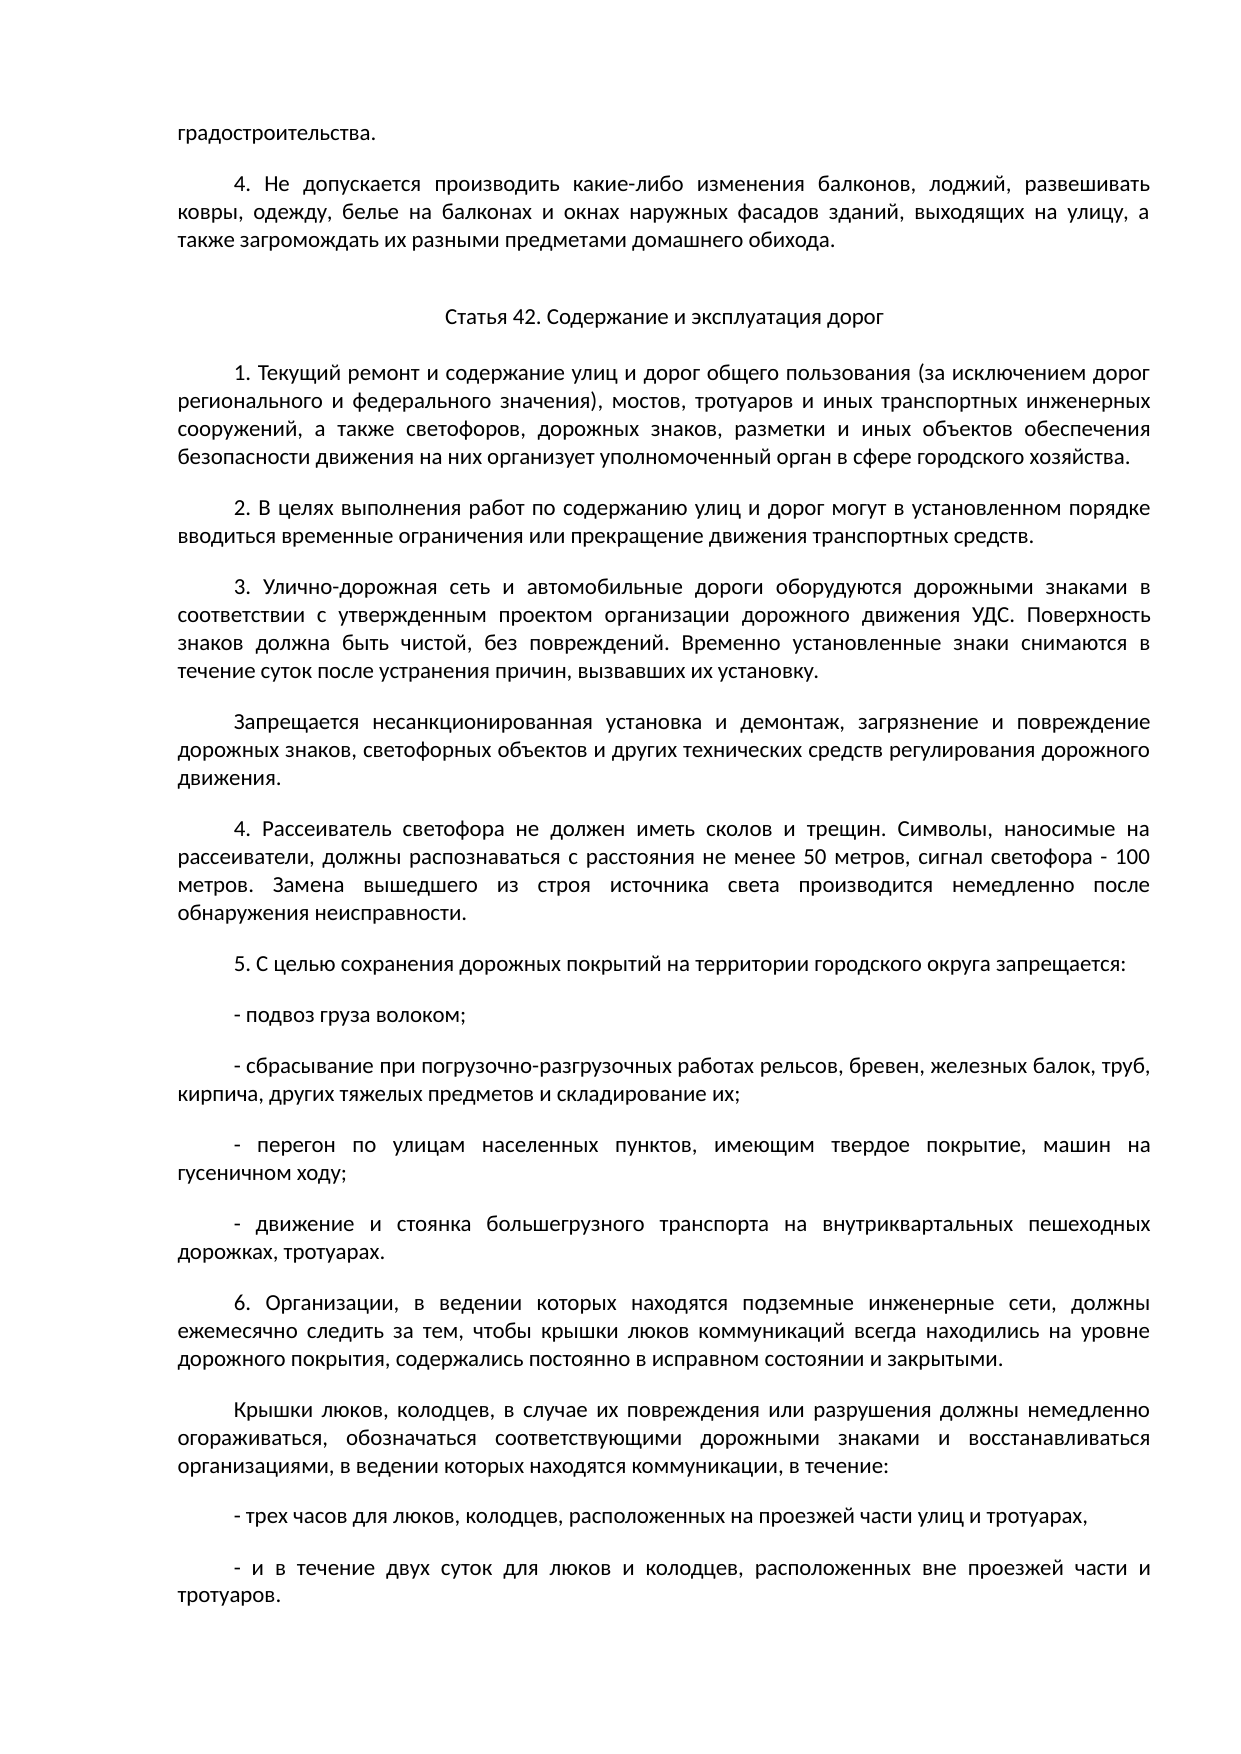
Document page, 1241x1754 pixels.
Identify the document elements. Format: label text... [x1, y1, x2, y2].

text 4. Рассеиватель светофора не должен иметь сколов и трещин. Символы, наносимые на рассеиватели, должны распознаваться с расстояния не менее 50 метров, сигнал светофора - 100 метров. Замена вышедшего из строя источника света производится немедленно после обнаружения неисправности. [177, 814, 1152, 926]
text - движение и стоянка большегрузного транспорта на внутриквартальных пешеходных дорожках, тротуарах. [177, 1209, 1152, 1265]
text - сбрасывание при погрузочно-разгрузочных работах рельсов, бревен, железных балок, труб, кирпича, других тяжелых предметов и складирование их; [177, 1051, 1152, 1107]
text Запрещается несанкционированная установка и демонтаж, загрязнение и повреждение дорожных знаков, светофорных объектов и других технических средств регулирования дорожного движения. [177, 707, 1152, 791]
text 1. Текущий ремонт и содержание улиц и дорог общего пользования (за исключением дорог регионального и федерального значения), мостов, тротуаров и иных транспортных инженерных сооружений, а также светофоров, дорожных знаков, разметки и иных объектов обеспечения безопасности движения на них организует уполномоченный орган в сфере городского хозяйства. [177, 358, 1152, 470]
text - перегон по улицам населенных пунктов, имеющим твердое покрытие, машин на гусеничном ходу; [177, 1130, 1152, 1186]
text 4. Не допускается производить какие-либо изменения балконов, лоджий, развешивать ковры, одежду, белье на балконах и окнах наружных фасадов зданий, выходящих на улицу, а также загромождать их разными предметами домашнего обихода. [177, 169, 1152, 253]
text Крышки люков, колодцев, в случае их повреждения или разрушения должны немедленно огораживаться, обозначаться соответствующими дорожными знаками и восстанавливаться организациями, в ведении которых находятся коммуникации, в течение: [177, 1395, 1152, 1479]
text - подвоз груза волоком; [177, 1000, 1152, 1028]
text 6. Организации, в ведении которых находятся подземные инженерные сети, должны ежемесячно следить за тем, чтобы крышки люков коммуникаций всегда находились на уровне дорожного покрытия, содержались постоянно в исправном состоянии и закрытыми. [177, 1288, 1152, 1372]
text 2. В целях выполнения работ по содержанию улиц и дорог могут в установленном порядке вводиться временные ограничения или прекращение движения транспортных средств. [177, 493, 1152, 549]
text 3. Улично-дорожная сеть и автомобильные дороги оборудуются дорожными знаками в соответствии с утвержденным проектом организации дорожного движения УДС. Поверхность знаков должна быть чистой, без повреждений. Временно установленные знаки снимаются в течение суток после устранения причин, вызвавших их установку. [177, 572, 1152, 684]
text градостроительства. [177, 118, 1152, 146]
text - трех часов для люков, колодцев, расположенных на проезжей части улиц и тротуарах, [177, 1502, 1152, 1530]
subtitle Статья 42. Содержание и эксплуатация дорог [177, 302, 1152, 330]
text - и в течение двух суток для люков и колодцев, расположенных вне проезжей части и тротуаров. [177, 1553, 1152, 1609]
text 5. С целью сохранения дорожных покрытий на территории городского округа запрещается: [177, 949, 1152, 977]
